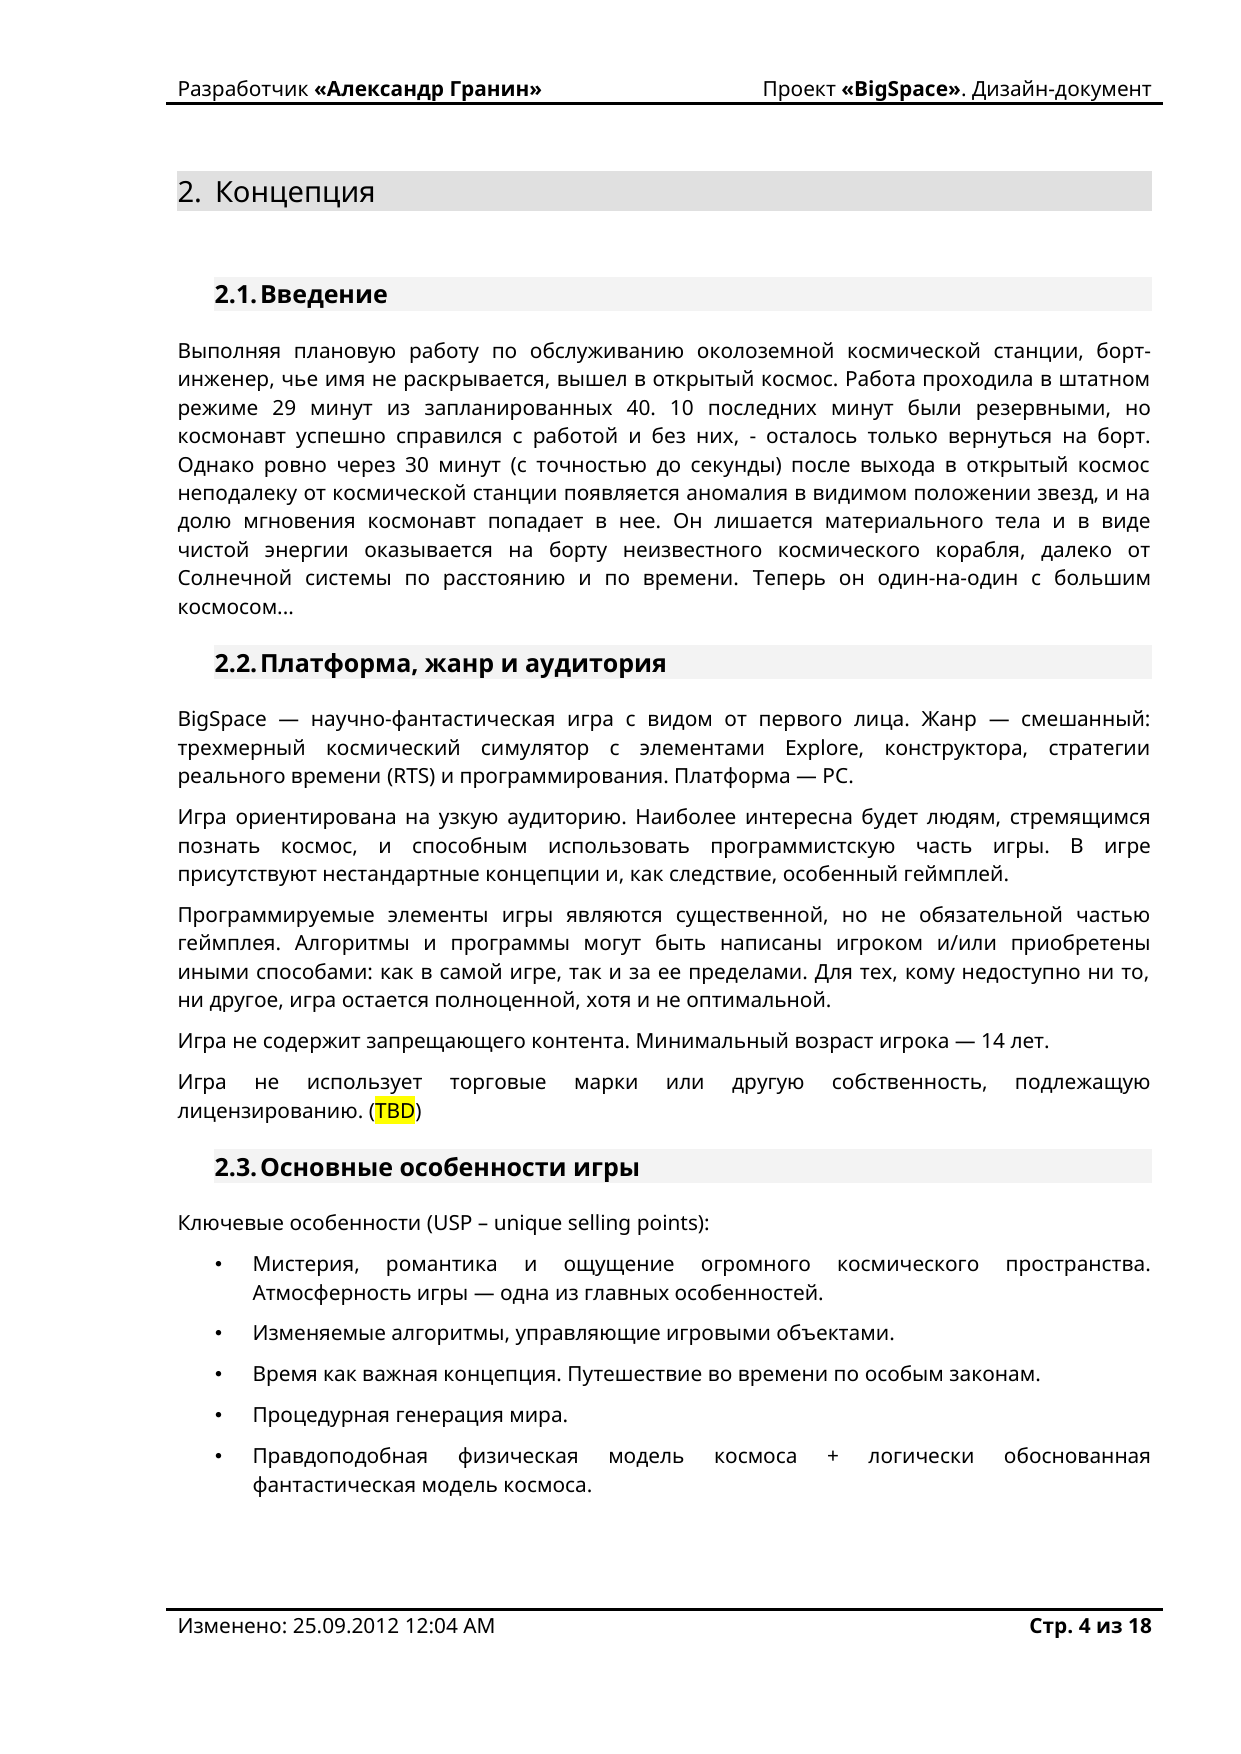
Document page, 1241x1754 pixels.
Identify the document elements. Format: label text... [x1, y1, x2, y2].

list Правдоподобная физическая модель космоса + логически обоснованная фантастическая модель космоса. [215, 1441, 1152, 1498]
text Игра не содержит запрещающего контента. Минимальный возраст игрока — 14 лет. [177, 1026, 1152, 1055]
list Изменяемые алгоритмы, управляющие игровыми объектами. [215, 1318, 1152, 1347]
list Время как важная концепция. Путешествие во времени по особым законам. [215, 1359, 1152, 1388]
list Процедурная генерация мира. [215, 1400, 1152, 1429]
subtitle Основные особенности игры [214, 1149, 1152, 1183]
text Ключевые особенности (USP – unique selling points): [177, 1208, 1152, 1237]
text Выполняя плановую работу по обслуживанию околоземной космической станции, борт-инженер, чье имя не раскрывается, вышел в открытый космос. Работа проходила в штатном режиме 29 минут из запланированных 40. 10 последних минут были резервными, но космонавт успешно справился с работой и без них, - осталось только вернуться на борт. Однако ровно через 30 минут (с точностью до секунды) после выхода в открытый космос неподалеку от космической станции появляется аномалия в видимом положении звезд, и на долю мгновения космонавт попадает в нее. Он лишается материального тела и в виде чистой энергии оказывается на борту неизвестного космического корабля, далеко от Солнечной системы по расстоянию и по времени. Теперь он один-на-один с большим космосом... [177, 336, 1152, 620]
list Мистерия, романтика и ощущение огромного космического пространства. Атмосферность игры — одна из главных особенностей. [215, 1249, 1152, 1306]
text BigSpace — научно-фантастическая игра с видом от первого лица. Жанр — смешанный: трехмерный космический симулятор с элементами Explore, конструктора, стратегии реального времени (RTS) и программирования. Платформа — PC. [177, 704, 1152, 790]
subtitle Концепция [177, 171, 1152, 211]
text Игра ориентирована на узкую аудиторию. Наиболее интересна будет людям, стремящимся познать космос, и способным использовать программистскую часть игры. В игре присутствуют нестандартные концепции и, как следствие, особенный геймплей. [177, 802, 1152, 888]
text Программируемые элементы игры являются существенной, но не обязательной частью геймплея. Алгоритмы и программы могут быть написаны игроком и/или приобретены иными способами: как в самой игре, так и за ее пределами. Для тех, кому недоступно ни то, ни другое, игра остается полноценной, хотя и не оптимальной. [177, 900, 1152, 1014]
text Игра не использует торговые марки или другую собственность, подлежащую лицензированию. (TBD) [177, 1067, 1152, 1124]
subtitle Платформа, жанр и аудитория [214, 645, 1152, 679]
subtitle Введение [214, 277, 1152, 311]
